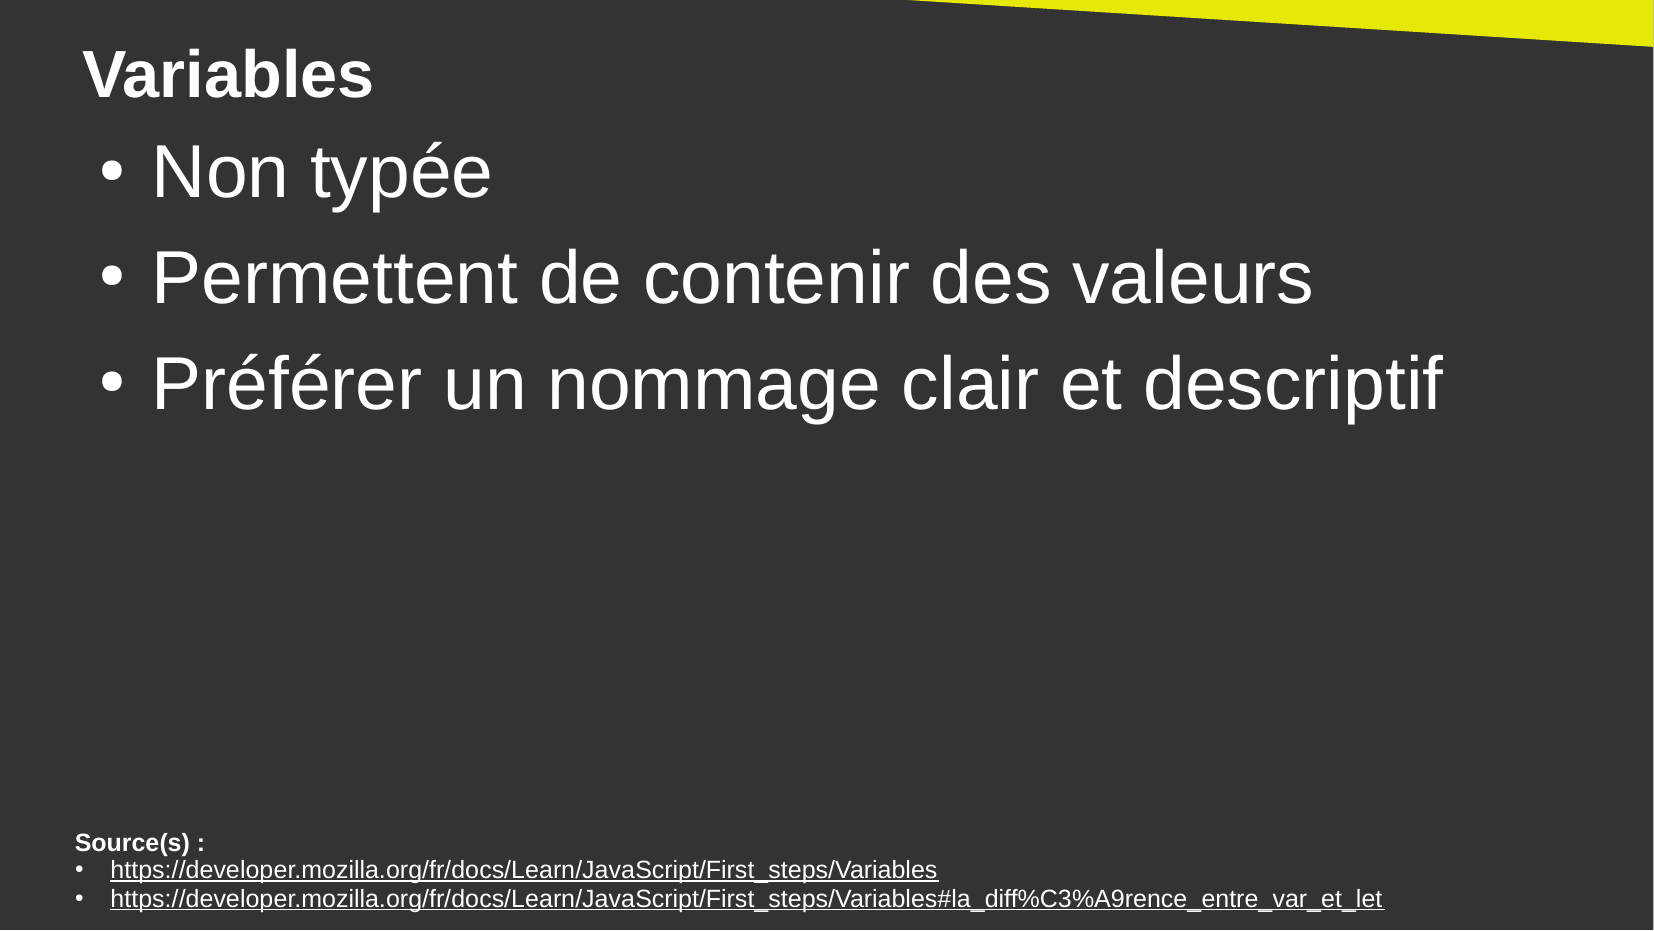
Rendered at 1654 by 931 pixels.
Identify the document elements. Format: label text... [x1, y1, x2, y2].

title Variables [82, 37, 1571, 114]
text_box [907, 0, 1654, 47]
text_box Source(s) : https://developer.mozilla.org/fr/docs/Learn/JavaScript/First_steps/Variables https://developer.mozilla.org/fr/docs/Learn/JavaScript/First_steps/Variables#la_diff%C3%A9rence_entre_var_et_let [60, 820, 1583, 920]
list Non typée Permettent de contenir des valeurs Préférer un nommage clair et descriptif [80, 129, 1620, 520]
